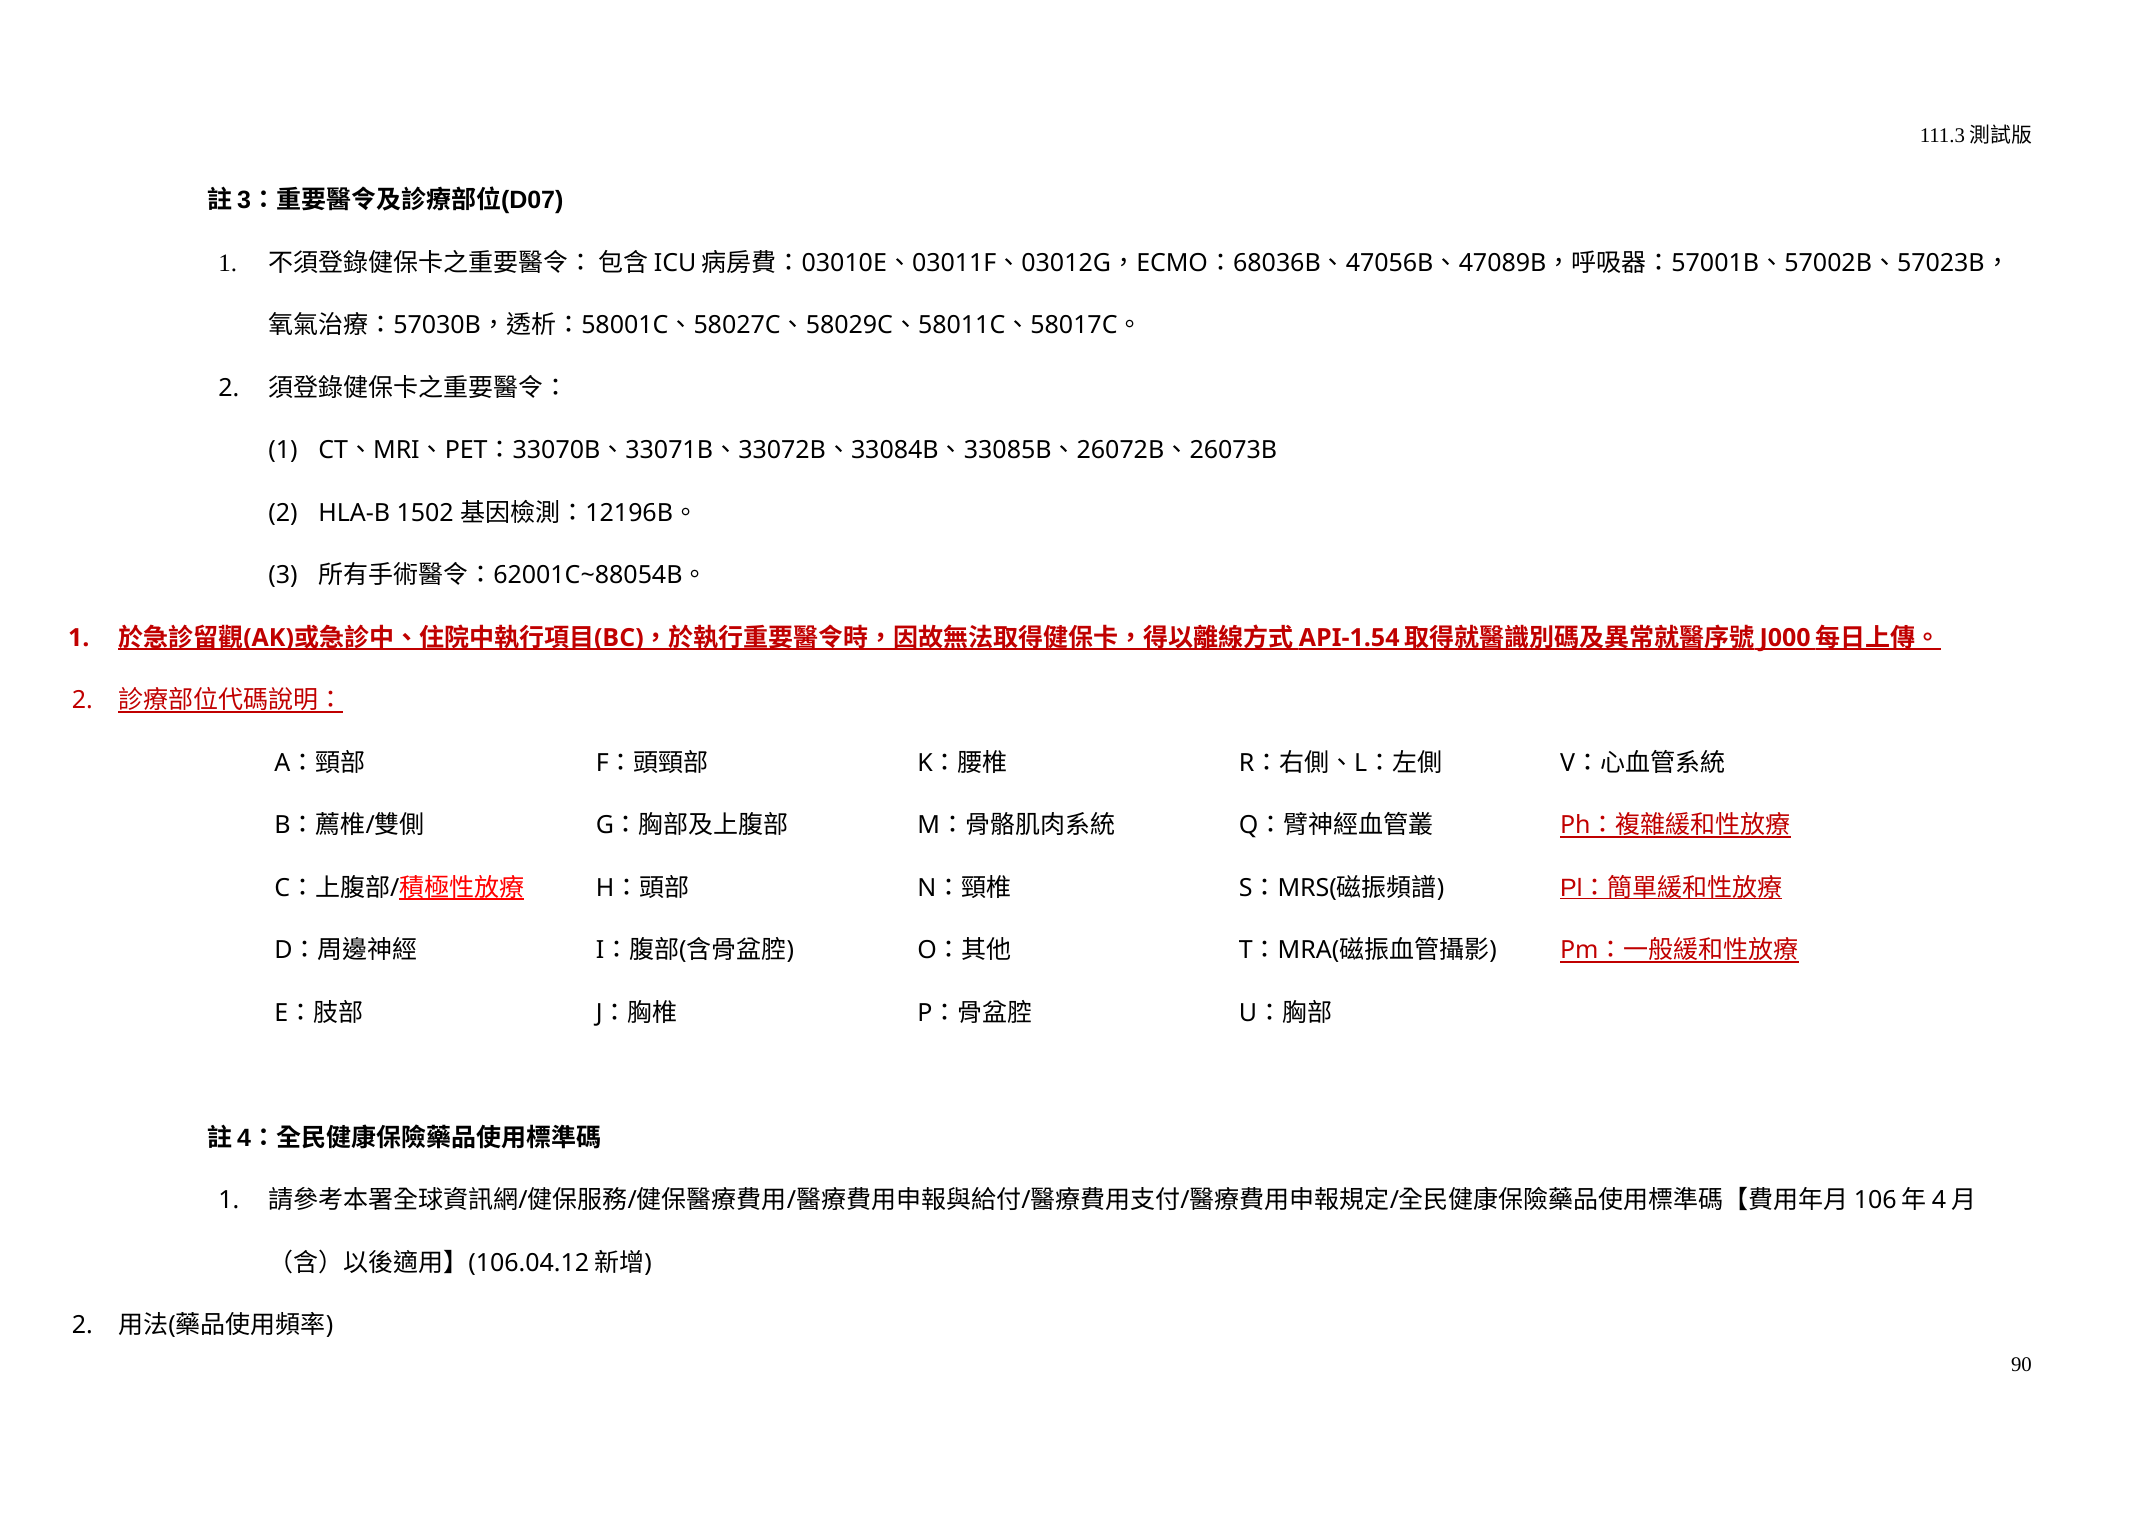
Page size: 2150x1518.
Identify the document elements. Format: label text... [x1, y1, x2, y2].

table_cell [1236, 1031, 1557, 1094]
list 不須登錄健保卡之重要醫令： 包含ICU病房費：03010E、03011F、03012G，ECMO：68036B、47056B、47089B，呼吸器：57001B、57002B、57023B，氧氣治療：57030B，透析：58001C、58027C、58029C、58011C、58017C。 [218, 219, 2031, 344]
table_cell J：胸椎 [593, 969, 914, 1031]
table_cell B：薦椎/雙側 [271, 781, 593, 844]
table_cell G：胸部及上腹部 [593, 781, 914, 844]
list 用法(藥品使用頻率) [72, 1281, 2031, 1344]
table_cell [1557, 1031, 1878, 1094]
subtitle 註4：全民健康保險藥品使用標準碼 [207, 1094, 2031, 1156]
list CT、MRI、PET：33070B、33071B、33072B、33084B、33085B、26072B、26073B [268, 406, 2031, 469]
list 所有手術醫令：62001C~88054B。 [268, 531, 2031, 594]
table_cell U：胸部 [1236, 969, 1557, 1031]
table_header V：心血管系統 [1557, 719, 1878, 781]
table_cell Pl：簡單緩和性放療 [1557, 844, 1878, 906]
table_cell P：骨盆腔 [914, 969, 1236, 1031]
table_cell D：周邊神經 [271, 906, 593, 969]
table_header F：頭頸部 [593, 719, 914, 781]
table_cell Ph：複雜緩和性放療 [1557, 781, 1878, 844]
list HLA-B 1502 基因檢測：12196B。 [268, 469, 2031, 531]
table_cell [914, 1031, 1236, 1094]
table_cell T：MRA(磁振血管攝影) [1236, 906, 1557, 969]
table_header R：右側、L：左側 [1236, 719, 1557, 781]
table_cell I：腹部(含骨盆腔) [593, 906, 914, 969]
list 於急診留觀(AK)或急診中、住院中執行項目(BC)，於執行重要醫令時，因故無法取得健保卡，得以離線方式API-1.54取得就醫識別碼及異常就醫序號J000每日上傳。 [68, 594, 2031, 656]
table_cell N：頸椎 [914, 844, 1236, 906]
table_header A：頸部 [271, 719, 593, 781]
table_cell E：肢部 [271, 969, 593, 1031]
list 請參考本署全球資訊網/健保服務/健保醫療費用/醫療費用申報與給付/醫療費用支付/醫療費用申報規定/全民健康保險藥品使用標準碼【費用年月106年4月（含）以後適用】(106.04.12新增) [218, 1156, 2031, 1281]
table_cell M：骨骼肌肉系統 [914, 781, 1236, 844]
table_cell O：其他 [914, 906, 1236, 969]
table_cell Pm：一般緩和性放療 [1557, 906, 1878, 969]
table_cell S：MRS(磁振頻譜) [1236, 844, 1557, 906]
table_cell [593, 1031, 914, 1094]
table_cell H：頭部 [593, 844, 914, 906]
table_cell Q：臂神經血管叢 [1236, 781, 1557, 844]
list 診療部位代碼說明： [72, 656, 2031, 719]
table_cell C：上腹部/積極性放療 [271, 844, 593, 906]
subtitle 註3：重要醫令及診療部位(D07) [207, 156, 2031, 219]
table_header K：腰椎 [914, 719, 1236, 781]
table_cell [271, 1031, 593, 1094]
table_cell [1557, 969, 1878, 1031]
list 須登錄健保卡之重要醫令： [218, 344, 2031, 406]
